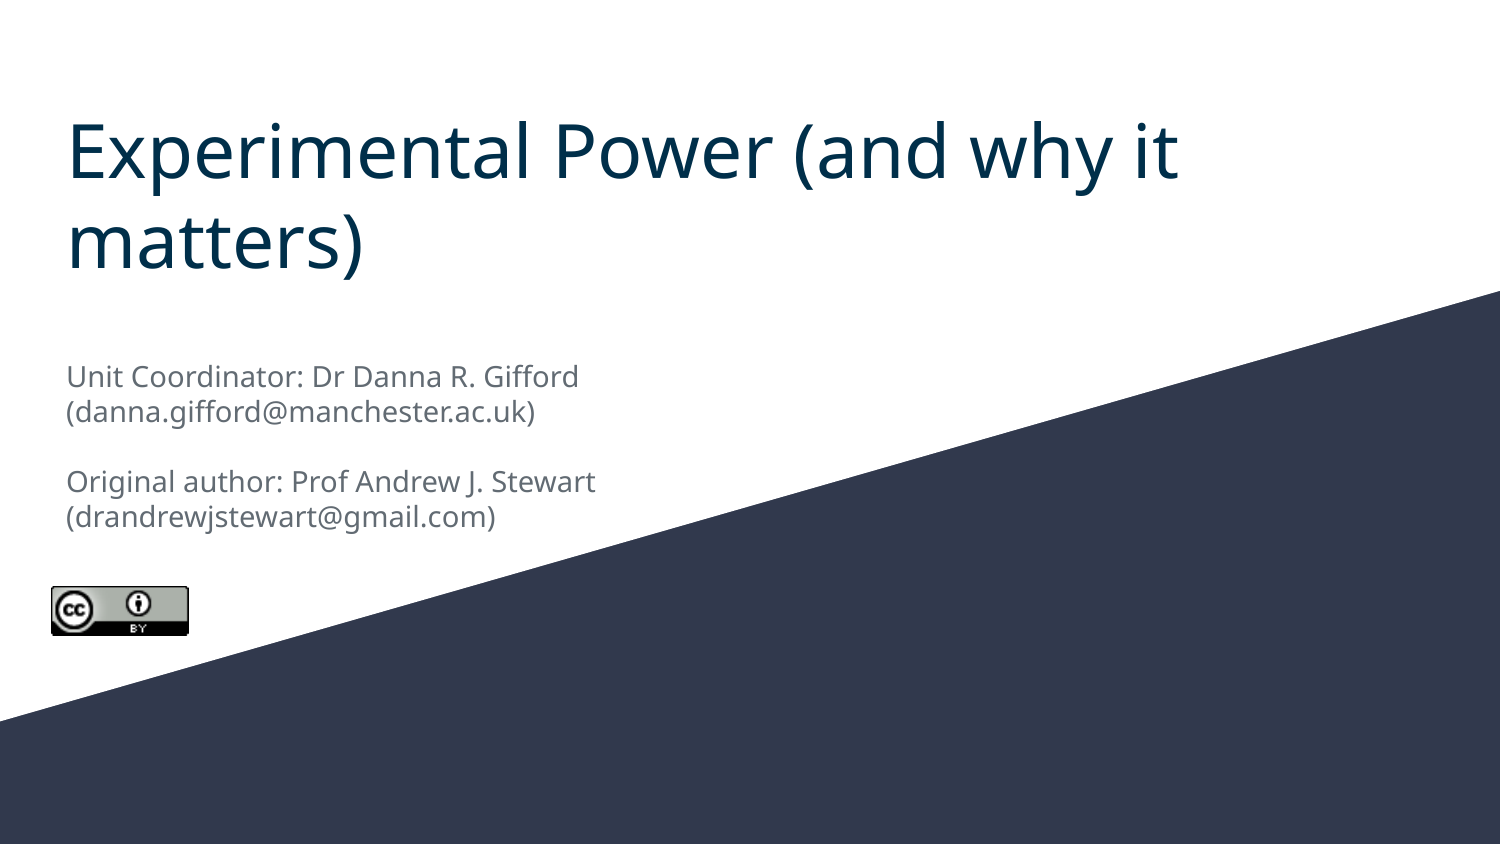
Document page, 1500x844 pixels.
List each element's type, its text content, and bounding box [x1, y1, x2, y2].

title Experimental Power (and why it matters) [51, 88, 1449, 299]
picture [51, 586, 189, 636]
subtitle Unit Coordinator: Dr Danna R. Gifford (danna.gifford@manchester.ac.uk) Original author: Prof Andrew J. Stewart (drandrewjstewart@gmail.com) [51, 308, 748, 430]
